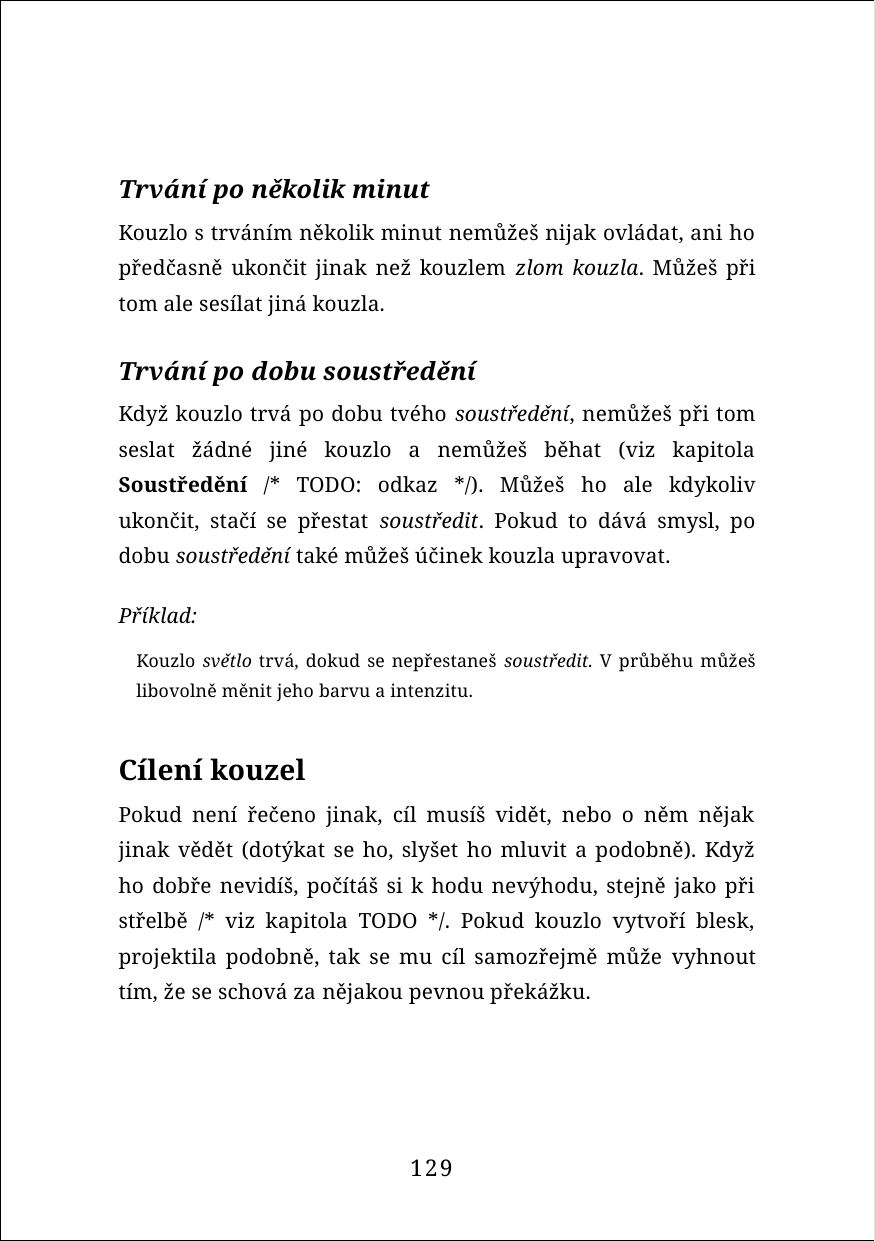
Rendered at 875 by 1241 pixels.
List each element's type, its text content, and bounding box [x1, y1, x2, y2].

text Příklad: [118, 601, 756, 629]
subtitle Trvání po několik minut [118, 172, 756, 206]
text Když kouzlo trvá po dobu tvého soustředění, nemůžeš při tom seslat žádné jiné kouzlo a nemůžeš běhat (viz kapitola Soustředění /* TODO: odkaz */). Můžeš ho ale kdykoliv ukončit, stačí se přestat soustředit. Pokud to dává smysl, po dobu soustředění také můžeš účinek kouzla upravovat. [118, 399, 756, 570]
text Pokud není řečeno jinak, cíl musíš vidět, nebo o něm nějak jinak vědět (dotýkat se ho, slyšet ho mluvit a podobně). Když ho dobře nevidíš, počítáš si k hodu nevýhodu, stejně jako při střelbě /* viz kapitola TODO */. Pokud kouzlo vytvoří blesk, projektila podobně, tak se mu cíl samozřejmě může vyhnout tím, že se schová za nějakou pevnou překážku. [118, 800, 756, 1006]
subtitle Trvání po dobu soustředění [118, 354, 756, 388]
subtitle Cílení kouzel [118, 750, 756, 788]
text Kouzlo světlo trvá, dokud se nepřestaneš soustředit. V průběhu můžeš libovolně měnit jeho barvu a intenzitu. [136, 648, 756, 702]
text Kouzlo s trváním několik minut nemůžeš nijak ovládat, ani ho předčasně ukončit jinak než kouzlem zlom kouzla. Můžeš při tom ale sesílat jiná kouzla. [118, 218, 756, 317]
